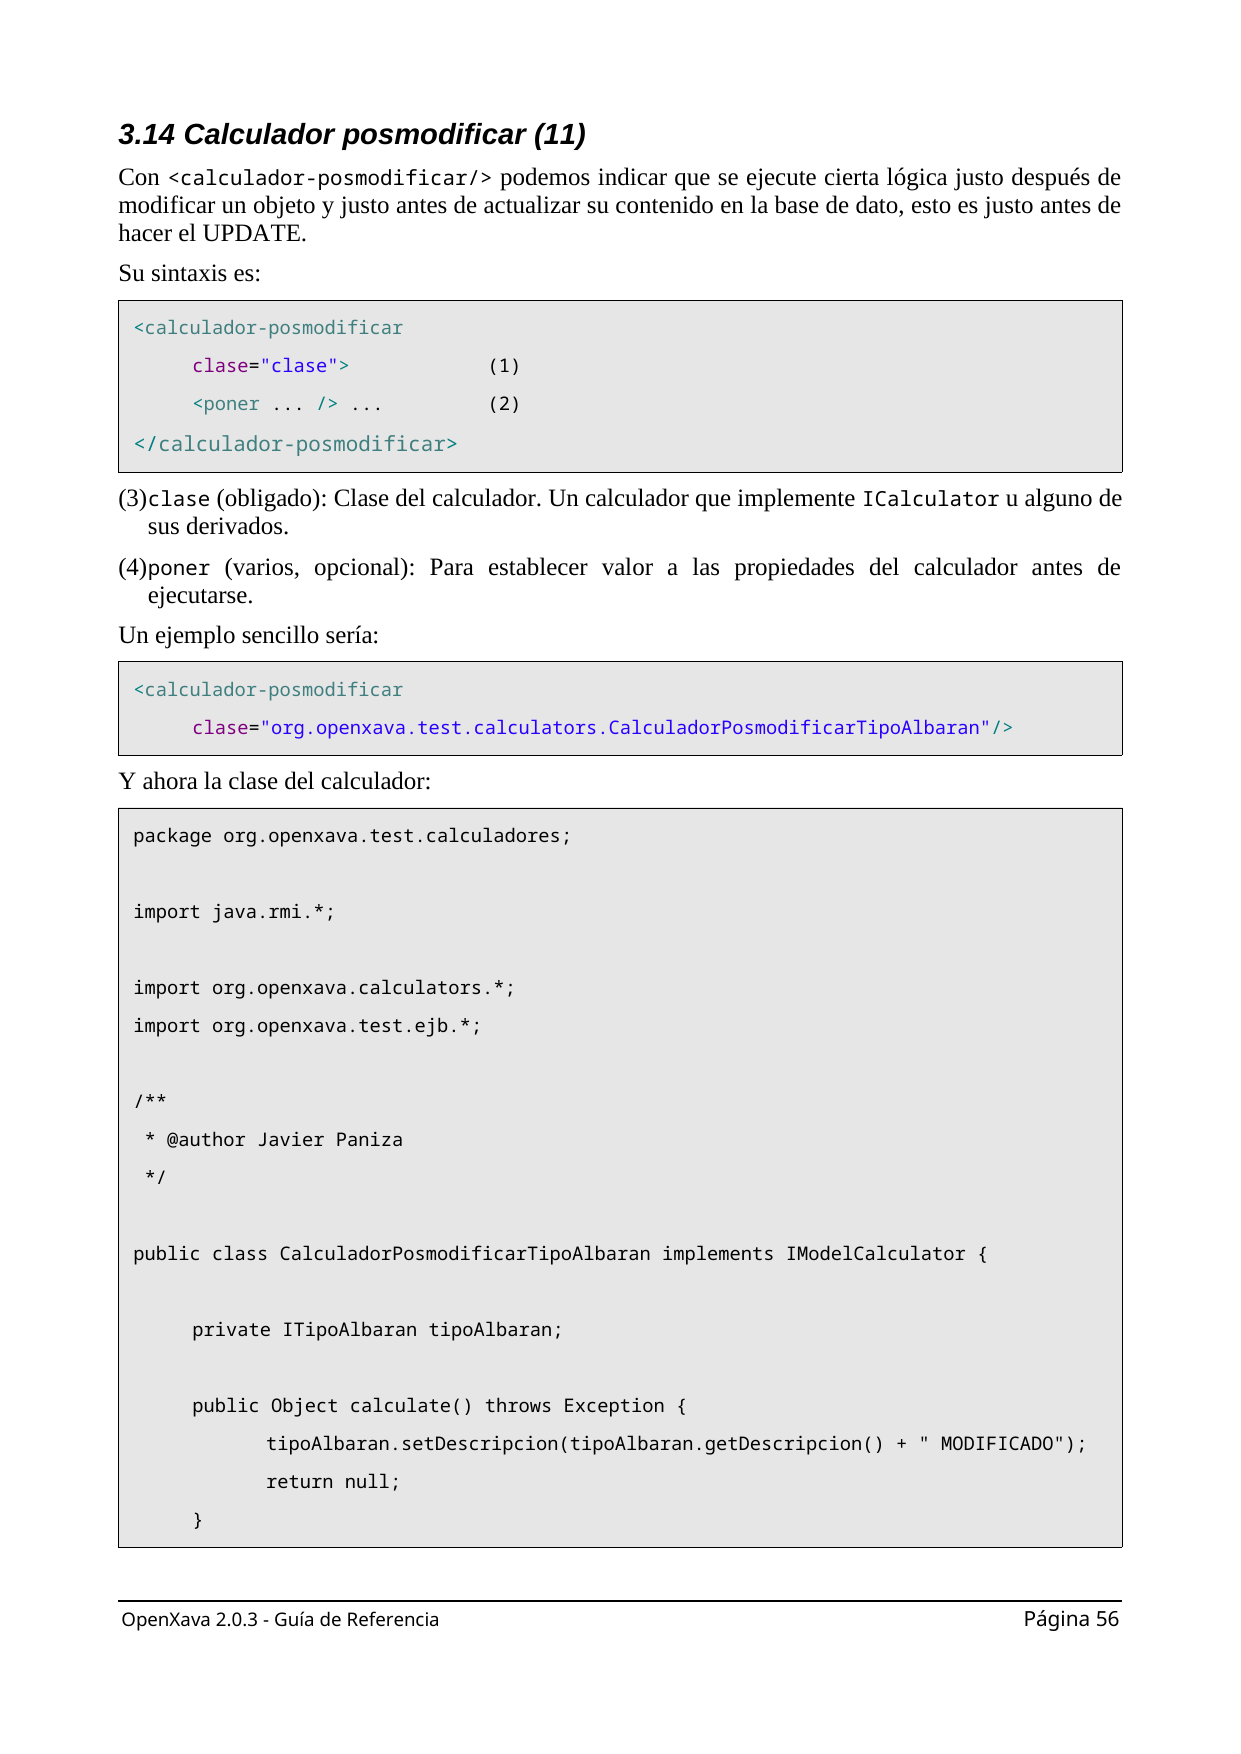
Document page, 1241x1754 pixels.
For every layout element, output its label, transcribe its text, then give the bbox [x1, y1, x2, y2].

text Un ejemplo sencillo sería: [118, 621, 1122, 649]
text * @author Javier Paniza [119, 1112, 1122, 1149]
text <calculador-posmodificar [119, 662, 1122, 699]
text import java.rmi.*; [119, 883, 1122, 921]
text return null; [119, 1454, 1122, 1492]
text private ITipoAlbaran tipoAlbaran; [119, 1302, 1122, 1340]
text package org.openxava.test.calculadores; [119, 809, 1122, 845]
text import org.openxava.test.ejb.*; [119, 997, 1122, 1036]
list clase (obligado): Clase del calculador. Un calculador que implemente ICalculator u alguno de sus derivados. [118, 484, 1122, 540]
text import org.openxava.calculators.*; [119, 959, 1122, 997]
list poner (varios, opcional): Para establecer valor a las propiedades del calculador antes de ejecutarse. [118, 553, 1122, 609]
text tipoAlbaran.setDescripcion(tipoAlbaran.getDescripcion() + " MODIFICADO"); [119, 1416, 1122, 1454]
text clase="clase"> (1) [119, 338, 1122, 376]
text */ [119, 1149, 1122, 1188]
text <calculador-posmodificar [119, 301, 1122, 338]
text <poner ... /> ... (2) [119, 376, 1122, 414]
text Con <calculador-posmodificar/> podemos indicar que se ejecute cierta lógica justo después de modificar un objeto y justo antes de actualizar su contenido en la base de dato, esto es justo antes de hacer el UPDATE. [118, 163, 1122, 247]
text public class CalculadorPosmodificarTipoAlbaran implements IModelCalculator { [119, 1226, 1122, 1264]
text clase="org.openxava.test.calculators.CalculadorPosmodificarTipoAlbaran"/> [119, 699, 1122, 755]
text Su sintaxis es: [118, 259, 1122, 287]
subtitle Calculador posmodificar (11) [118, 118, 1122, 151]
text </calculador-posmodificar> [119, 414, 1122, 472]
text Y ahora la clase del calculador: [118, 767, 1122, 795]
text public Object calculate() throws Exception { [119, 1378, 1122, 1416]
text /** [119, 1073, 1122, 1112]
text } [119, 1492, 1122, 1547]
